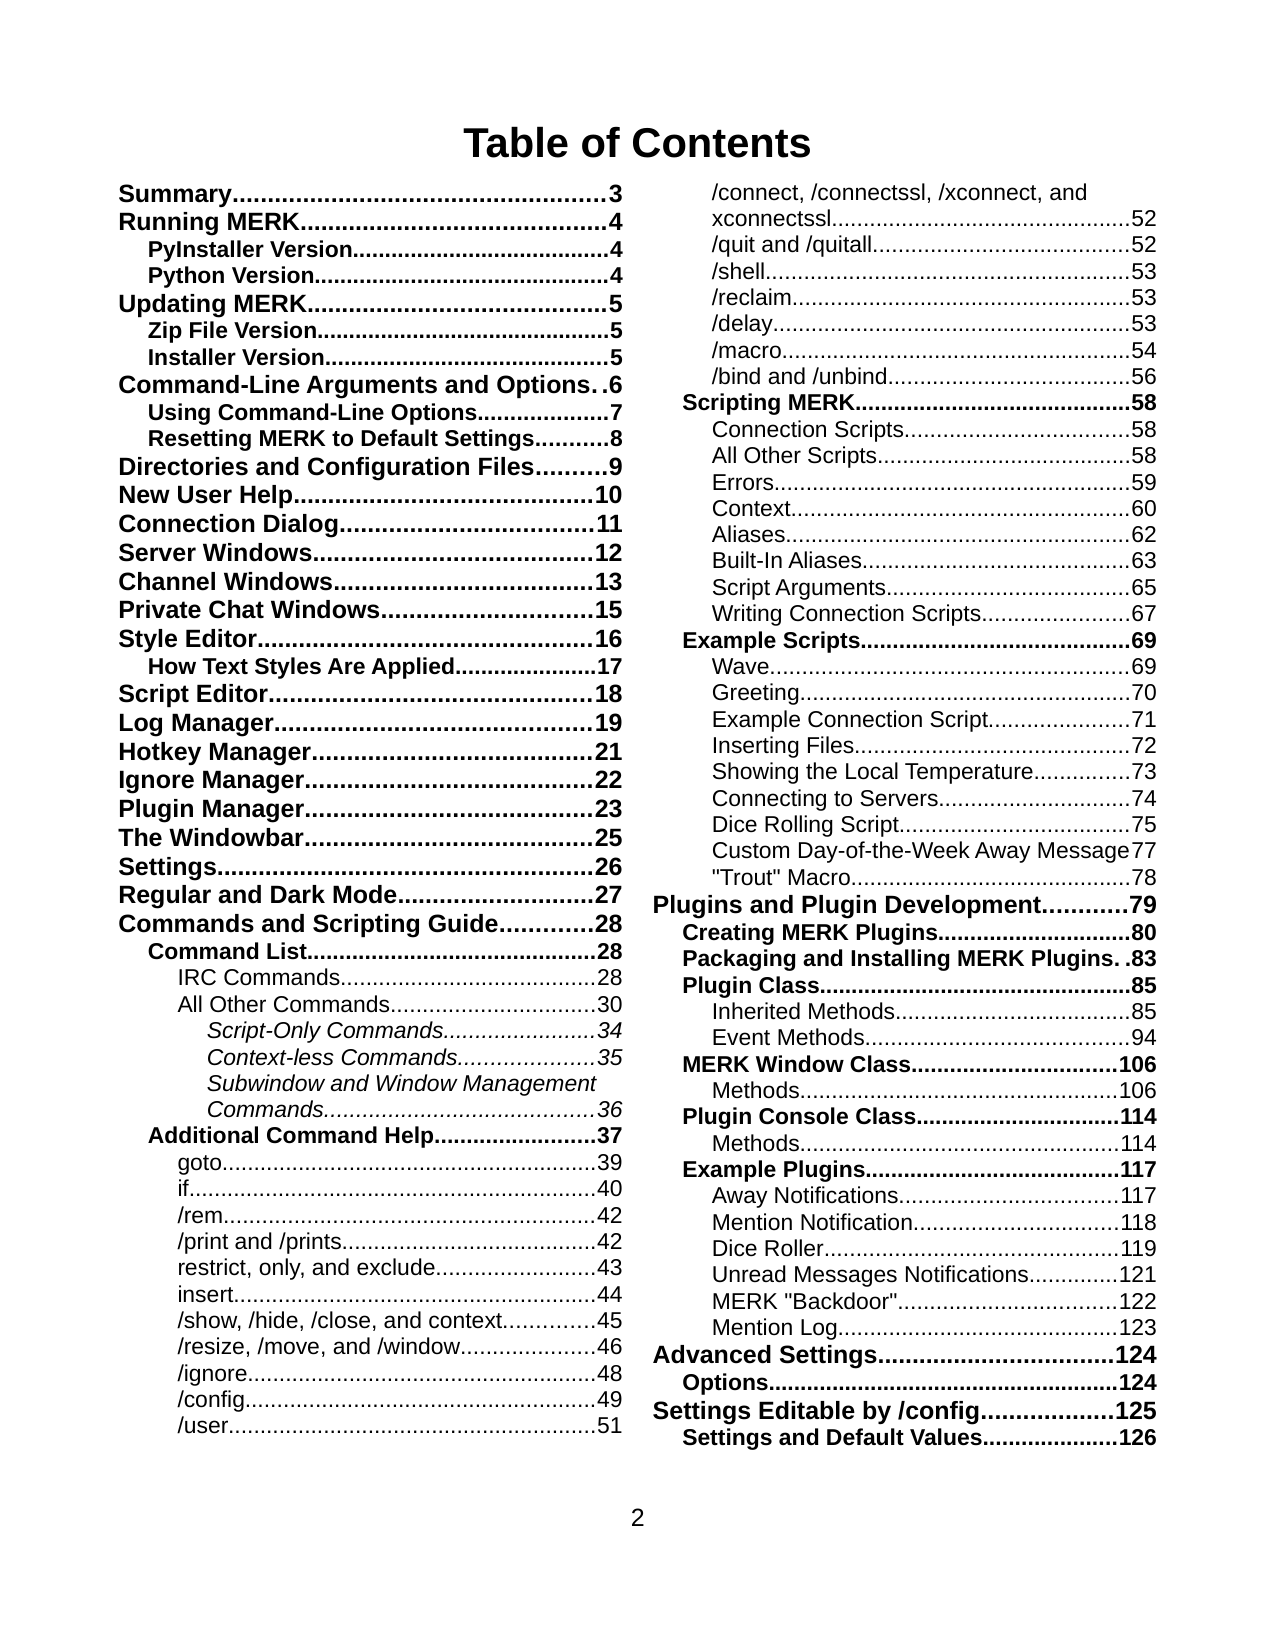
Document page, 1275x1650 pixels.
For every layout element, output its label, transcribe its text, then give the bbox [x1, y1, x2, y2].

text Summary 3 [118, 178, 622, 207]
text "Trout" Macro 78 [712, 864, 1157, 890]
text All Other Scripts 58 [712, 442, 1157, 468]
text Subwindow and Window Management Commands 36 [207, 1070, 622, 1122]
text Plugin Class 85 [682, 972, 1157, 998]
text Unread Messages Notifications 121 [712, 1261, 1157, 1288]
text /ignore 48 [177, 1360, 622, 1386]
text Private Chat Windows 15 [118, 595, 622, 624]
text Python Version 4 [148, 262, 622, 289]
text goto 39 [177, 1149, 622, 1175]
text Mention Notification 118 [712, 1209, 1157, 1235]
text Connecting to Servers 74 [712, 785, 1157, 811]
text Using Command-Line Options 7 [148, 399, 622, 425]
text Dice Rolling Script 75 [712, 811, 1157, 837]
text Channel Windows 13 [118, 567, 622, 595]
text Command List 28 [148, 938, 622, 964]
text /reclaim 53 [712, 284, 1157, 310]
text Running MERK 4 [118, 207, 622, 236]
text /shell 53 [712, 258, 1157, 284]
text Wave 69 [712, 653, 1157, 679]
text /resize, /move, and /window 46 [177, 1333, 622, 1360]
text Inherited Methods 85 [712, 998, 1157, 1024]
text Example Connection Script 71 [712, 706, 1157, 732]
text Advanced Settings 124 [652, 1341, 1157, 1369]
text /show, /hide, /close, and context 45 [177, 1307, 622, 1333]
text Script-Only Commands 34 [207, 1017, 622, 1043]
text Server Windows 12 [118, 538, 622, 567]
text Errors 59 [712, 468, 1157, 495]
text Inserting Files 72 [712, 732, 1157, 758]
text Hotkey Manager 21 [118, 737, 622, 766]
text IRC Commands 28 [177, 964, 622, 991]
text Plugin Manager 23 [118, 794, 622, 823]
text /bind and /unbind 56 [712, 363, 1157, 389]
text Creating MERK Plugins 80 [682, 919, 1157, 945]
text Settings 26 [118, 852, 622, 881]
text Plugin Console Class 114 [682, 1103, 1157, 1130]
text Custom Day-of-the-Week Away Message 77 [712, 837, 1157, 864]
text Settings and Default Values 126 [682, 1424, 1157, 1451]
text Mention Log 123 [712, 1314, 1157, 1341]
text /quit and /quitall 52 [712, 231, 1157, 258]
text insert 44 [177, 1281, 622, 1307]
text Updating MERK 5 [118, 289, 622, 317]
text MERK "Backdoor" 122 [712, 1288, 1157, 1314]
text /macro 54 [712, 337, 1157, 363]
text Command-Line Arguments and Options 6 [118, 370, 622, 399]
text Plugins and Plugin Development 79 [652, 890, 1157, 919]
text PyInstaller Version 4 [148, 236, 622, 262]
text Directories and Configuration Files 9 [118, 452, 622, 480]
text Script Editor 18 [118, 679, 622, 708]
text Log Manager 19 [118, 708, 622, 737]
text MERK Window Class 106 [682, 1051, 1157, 1077]
text Ignore Manager 22 [118, 766, 622, 794]
text Script Arguments 65 [712, 574, 1157, 600]
text Scripting MERK 58 [682, 389, 1157, 416]
text Showing the Local Temperature 73 [712, 758, 1157, 785]
text Methods 114 [712, 1130, 1157, 1156]
text Additional Command Help 37 [148, 1122, 622, 1149]
text Dice Roller 119 [712, 1235, 1157, 1261]
text Style Editor 16 [118, 624, 622, 653]
text Options 124 [682, 1369, 1157, 1396]
text Zip File Version 5 [148, 317, 622, 344]
text Resetting MERK to Default Settings 8 [148, 425, 622, 452]
text /rem 42 [177, 1202, 622, 1228]
text if 40 [177, 1175, 622, 1202]
subtitle Table of Contents [118, 118, 1157, 166]
text Regular and Dark Mode 27 [118, 881, 622, 909]
text Built-In Aliases 63 [712, 547, 1157, 574]
text Installer Version 5 [148, 344, 622, 370]
text restrict, only, and exclude 43 [177, 1254, 622, 1281]
text Aliases 62 [712, 521, 1157, 547]
text Connection Scripts 58 [712, 416, 1157, 442]
text Writing Connection Scripts 67 [712, 600, 1157, 627]
text /print and /prints 42 [177, 1228, 622, 1254]
text Context 60 [712, 495, 1157, 521]
text How Text Styles Are Applied 17 [148, 653, 622, 679]
text Example Plugins 117 [682, 1156, 1157, 1182]
text Methods 106 [712, 1077, 1157, 1103]
text Greeting 70 [712, 679, 1157, 706]
text New User Help 10 [118, 480, 622, 509]
text All Other Commands 30 [177, 991, 622, 1017]
text /connect, /connectssl, /xconnect, and xconnectssl 52 [712, 178, 1157, 231]
text Context-less Commands 35 [207, 1043, 622, 1070]
text Packaging and Installing MERK Plugins 83 [682, 945, 1157, 972]
text Event Methods 94 [712, 1024, 1157, 1051]
text /config 49 [177, 1386, 622, 1412]
text Example Scripts 69 [682, 627, 1157, 653]
text Commands and Scripting Guide 28 [118, 909, 622, 938]
text Connection Dialog 11 [118, 509, 622, 538]
text /user 51 [177, 1412, 622, 1439]
text /delay 53 [712, 310, 1157, 337]
text Away Notifications 117 [712, 1182, 1157, 1209]
text The Windowbar 25 [118, 823, 622, 852]
text Settings Editable by /config 125 [652, 1396, 1157, 1424]
